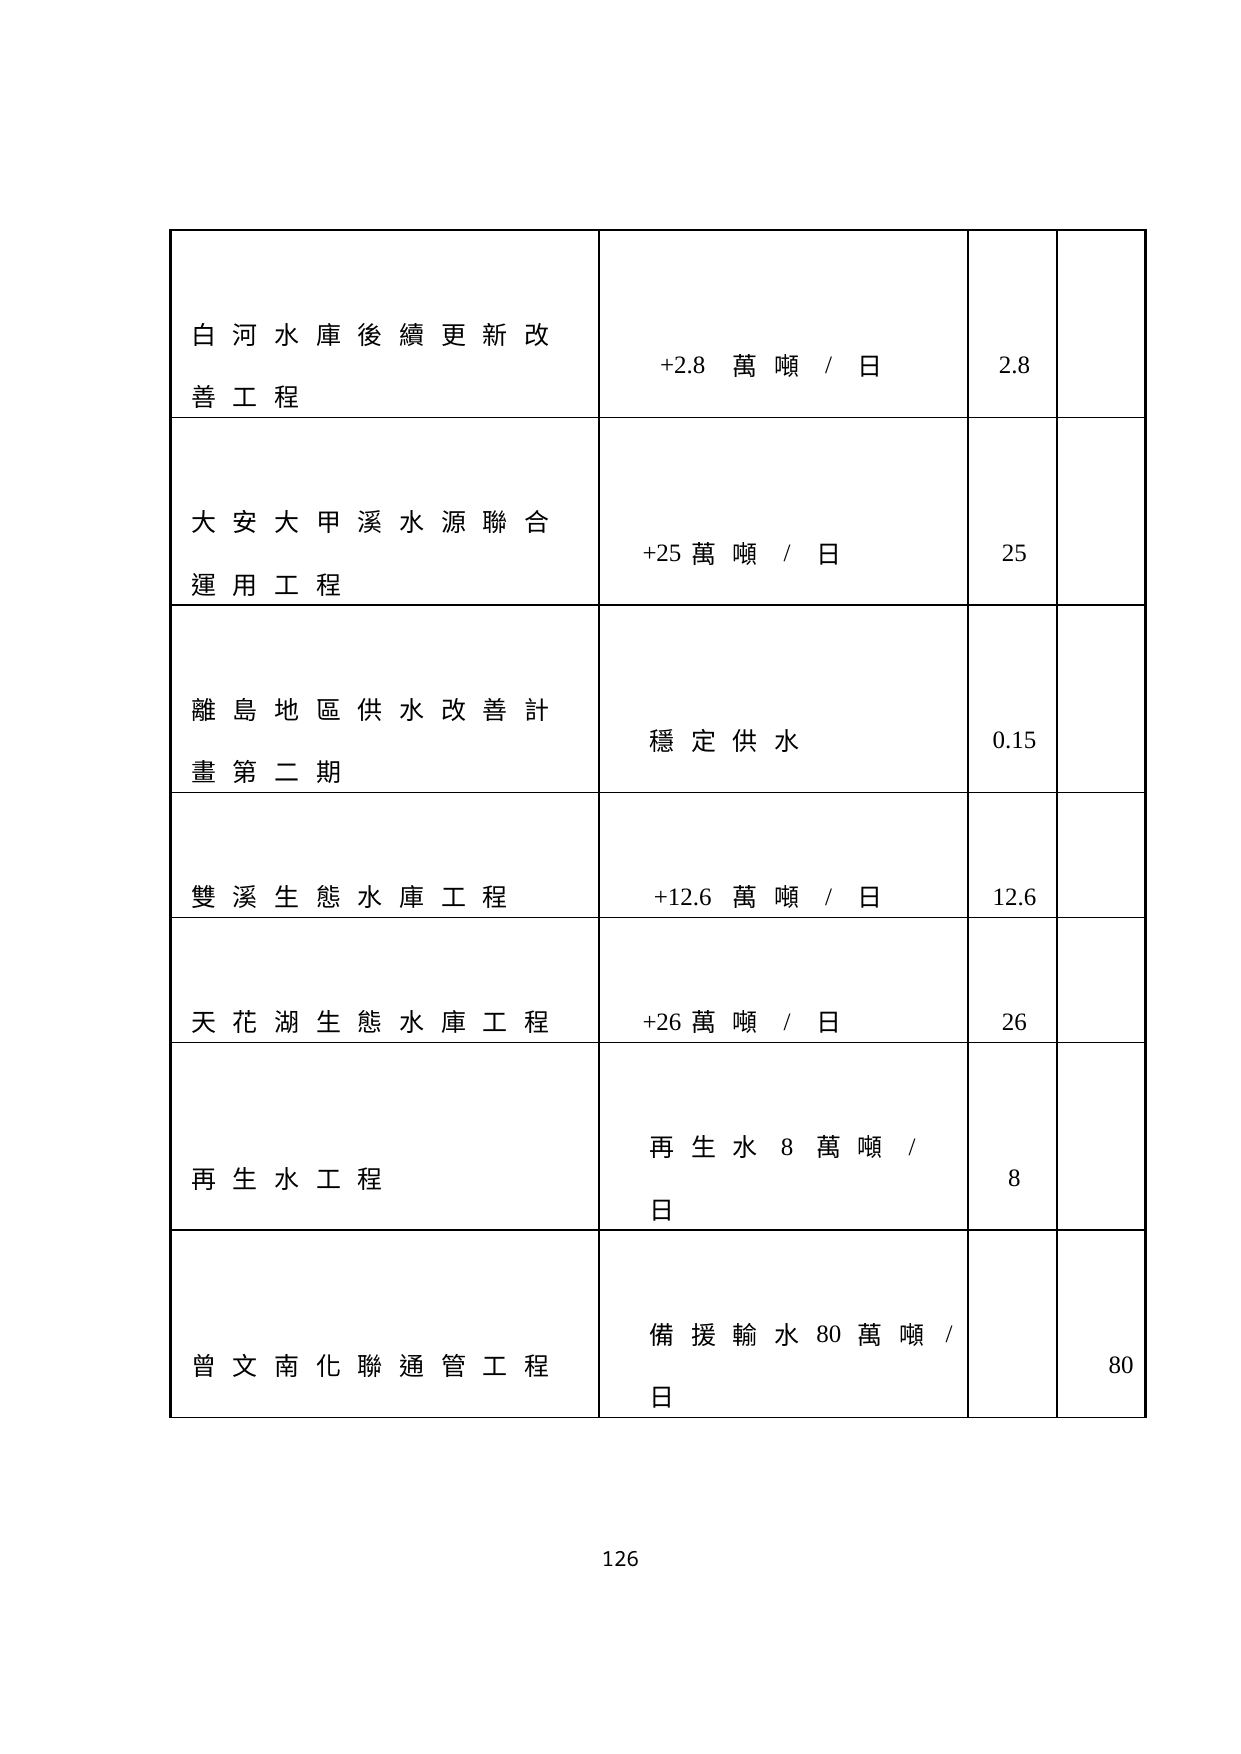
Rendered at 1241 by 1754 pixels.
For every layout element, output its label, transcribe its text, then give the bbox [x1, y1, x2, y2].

table_cell 再生水工程 [172, 1043, 598, 1229]
table_cell 備援輸水80萬噸/日 [600, 1231, 967, 1417]
table_cell 曾文南化聯通管工程 [172, 1231, 598, 1417]
table_cell 白河水庫後續更新改善工程 [172, 231, 598, 417]
table_cell [969, 1231, 1056, 1417]
table_cell 12.6 [969, 793, 1056, 917]
table_cell 0.15 [969, 606, 1056, 792]
table_cell [1058, 231, 1144, 417]
table_cell 再生水8萬噸/日 [600, 1043, 967, 1229]
table_cell 8 [969, 1043, 1056, 1229]
table_cell [1058, 418, 1144, 604]
table_cell 2.8 [969, 231, 1056, 417]
table_cell +25萬噸/日 [600, 418, 967, 604]
table_cell [1058, 1043, 1144, 1229]
table_cell 天花湖生態水庫工程 [172, 918, 598, 1042]
table_cell [1058, 793, 1144, 917]
table_cell +12.6萬噸/日 [600, 793, 967, 917]
table_cell +2.8萬噸/日 [600, 231, 967, 417]
table_cell 26 [969, 918, 1056, 1042]
table_cell +26萬噸/日 [600, 918, 967, 1042]
table_cell [1058, 918, 1144, 1042]
table_cell 大安大甲溪水源聯合運用工程 [172, 418, 598, 604]
table_cell 穩定供水 [600, 606, 967, 792]
table_cell 80 [1058, 1231, 1144, 1417]
table_cell 25 [969, 418, 1056, 604]
table_cell 雙溪生態水庫工程 [172, 793, 598, 917]
table_cell [1058, 606, 1144, 792]
table_cell 離島地區供水改善計畫第二期 [172, 606, 598, 792]
